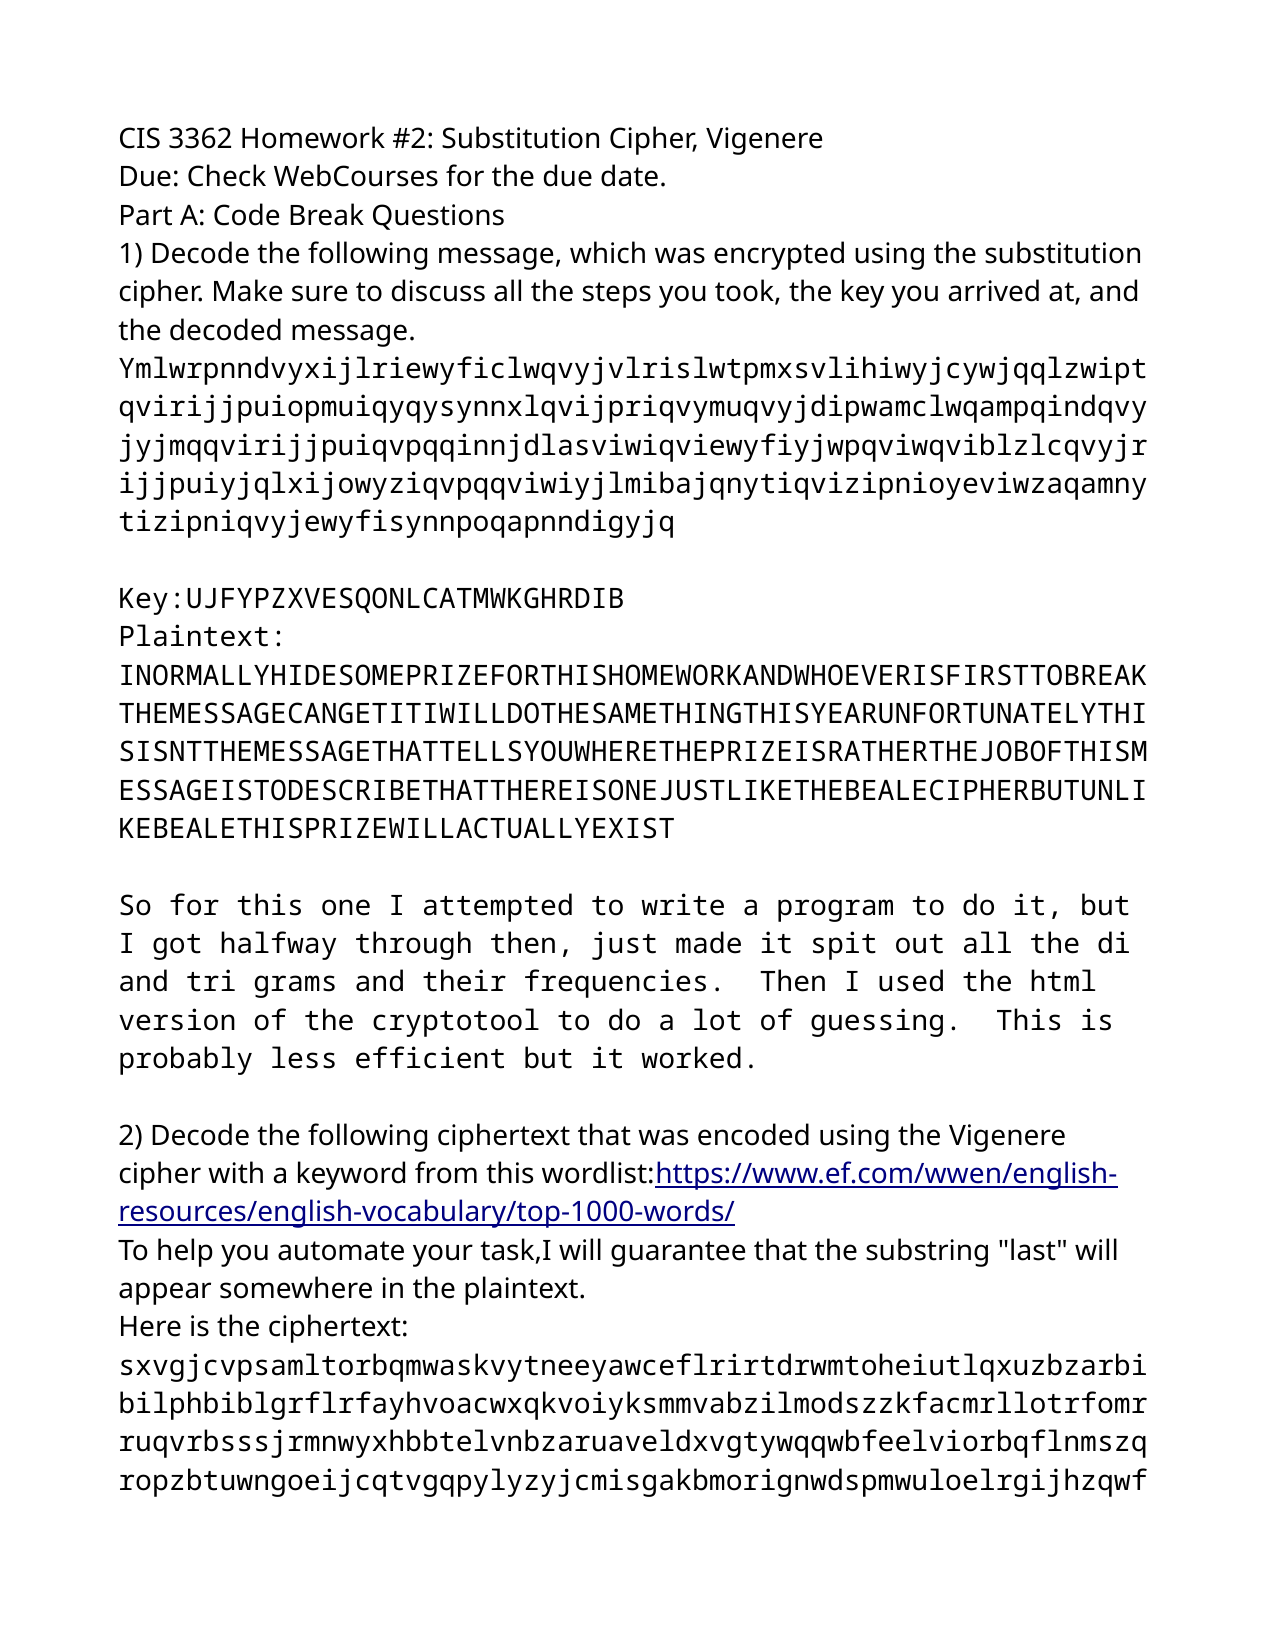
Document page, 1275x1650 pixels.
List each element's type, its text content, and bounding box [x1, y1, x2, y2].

text Here is the ciphertext: sxvgjcvpsamltorbqmwaskvytneeyawceflrirtdrwmtoheiutlqxuzbzarbibilphbiblgrflrfayhvoacwxqkvoiyksmmvabzilmodszzkfacmrllotrfomrruqvrbsssjrmnwyxhbbtelvnbzaruaveldxvgtywqqwbfeelviorbqflnmszqropzbtuwngoeijcqtvgqpylyzyjcmisgakbmorignwdspmwuloelrgijhzqwf [118, 1306, 1157, 1498]
text 1) Decode the following message, which was encrypted using the substitution cipher. Make sure to discuss all the steps you took, the key you arrived at, and the decoded message. [118, 233, 1157, 348]
text To help you automate your task,I will guarantee that the substring "last" will appear somewhere in the plaintext. [118, 1230, 1157, 1306]
text Due: Check WebCourses for the due date. [118, 156, 1157, 195]
text So for this one I attempted to write a program to do it, but I got halfway through then, just made it spit out all the di and tri grams and their frequencies. Then I used the html version of the cryptotool to do a lot of guessing. This is probably less efficient but it worked. [118, 885, 1157, 1076]
text Ymlwrpnndvyxijlriewyficlwqvyjvlrislwtpmxsvlihiwyjcywjqqlzwiptqvirijjpuiopmuiqyqysynnxlqvijpriqvymuqvyjdipwamclwqampqindqvyjyjmqqvirijjpuiqvpqqinnjdlasviwiqviewyfiyjwpqviwqviblzlcqvyjrijjpuiyjqlxijowyziqvpqqviwiyjlmibajqnytiqvizipnioyeviwzaqamnytizipniqvyjewyfisynnpoqapnndigyjq [118, 348, 1157, 540]
text CIS 3362 Homework #2: Substitution Cipher, Vigenere [118, 118, 1157, 156]
text INORMALLYHIDESOMEPRIZEFORTHISHOMEWORKANDWHOEVERISFIRSTTOBREAKTHEMESSAGECANGETITIWILLDOTHESAMETHINGTHISYEARUNFORTUNATELYTHISISNTTHEMESSAGETHATTELLSYOUWHERETHEPRIZEISRATHERTHEJOBOFTHISMESSAGEISTODESCRIBETHATTHEREISONEJUSTLIKETHEBEALECIPHERBUTUNLIKEBEALETHISPRIZEWILLACTUALLYEXIST [118, 655, 1157, 846]
text Key:UJFYPZXVESQONLCATMWKGHRDIB [118, 578, 1157, 616]
text Plaintext: [118, 616, 1157, 655]
text 2) Decode the following ciphertext that was encoded using the Vigenere cipher with a keyword from this wordlist:https://www.ef.com/wwen/english-resources/english-vocabulary/top-1000-words/ [118, 1115, 1157, 1230]
text Part A: Code Break Questions [118, 195, 1157, 233]
